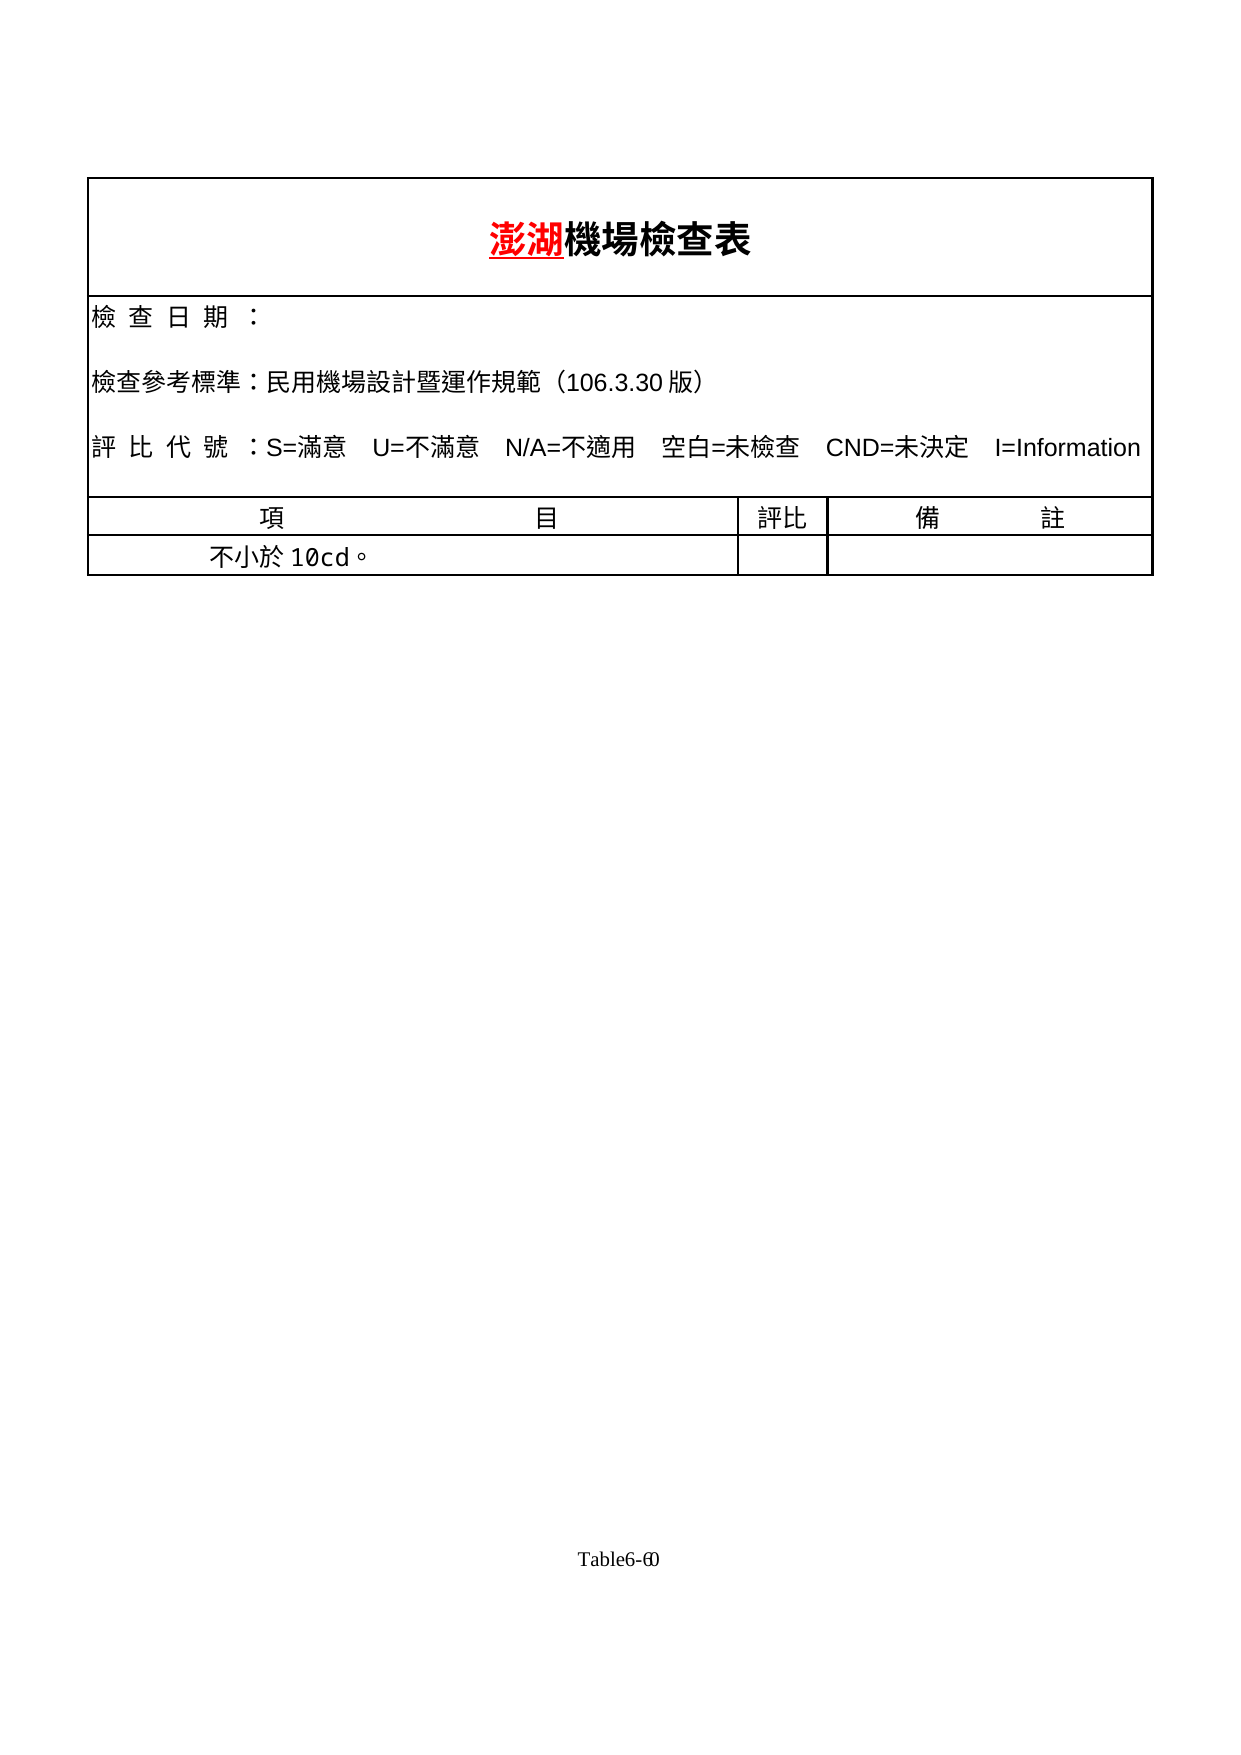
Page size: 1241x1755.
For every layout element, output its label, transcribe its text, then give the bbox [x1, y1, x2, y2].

table_cell 項 目 [207, 498, 737, 534]
table_cell [89, 536, 207, 574]
table_header 澎湖機場檢查表 [89, 179, 1151, 295]
table_cell [89, 498, 207, 534]
table_cell [829, 536, 1151, 574]
table_cell 評比 [739, 498, 826, 534]
table_cell [739, 536, 826, 574]
table_cell 不小於10cd。 [207, 536, 737, 574]
table_cell 備 註 [829, 498, 1151, 534]
table_cell 檢 查 日 期 ： 檢查參考標準：民用機場設計暨運作規範（106.3.30版） 評 比 代 號 ：S=滿意 U=不滿意 N/A=不適用 空白=未檢查 CND=未決定 I=Information [89, 297, 1151, 496]
